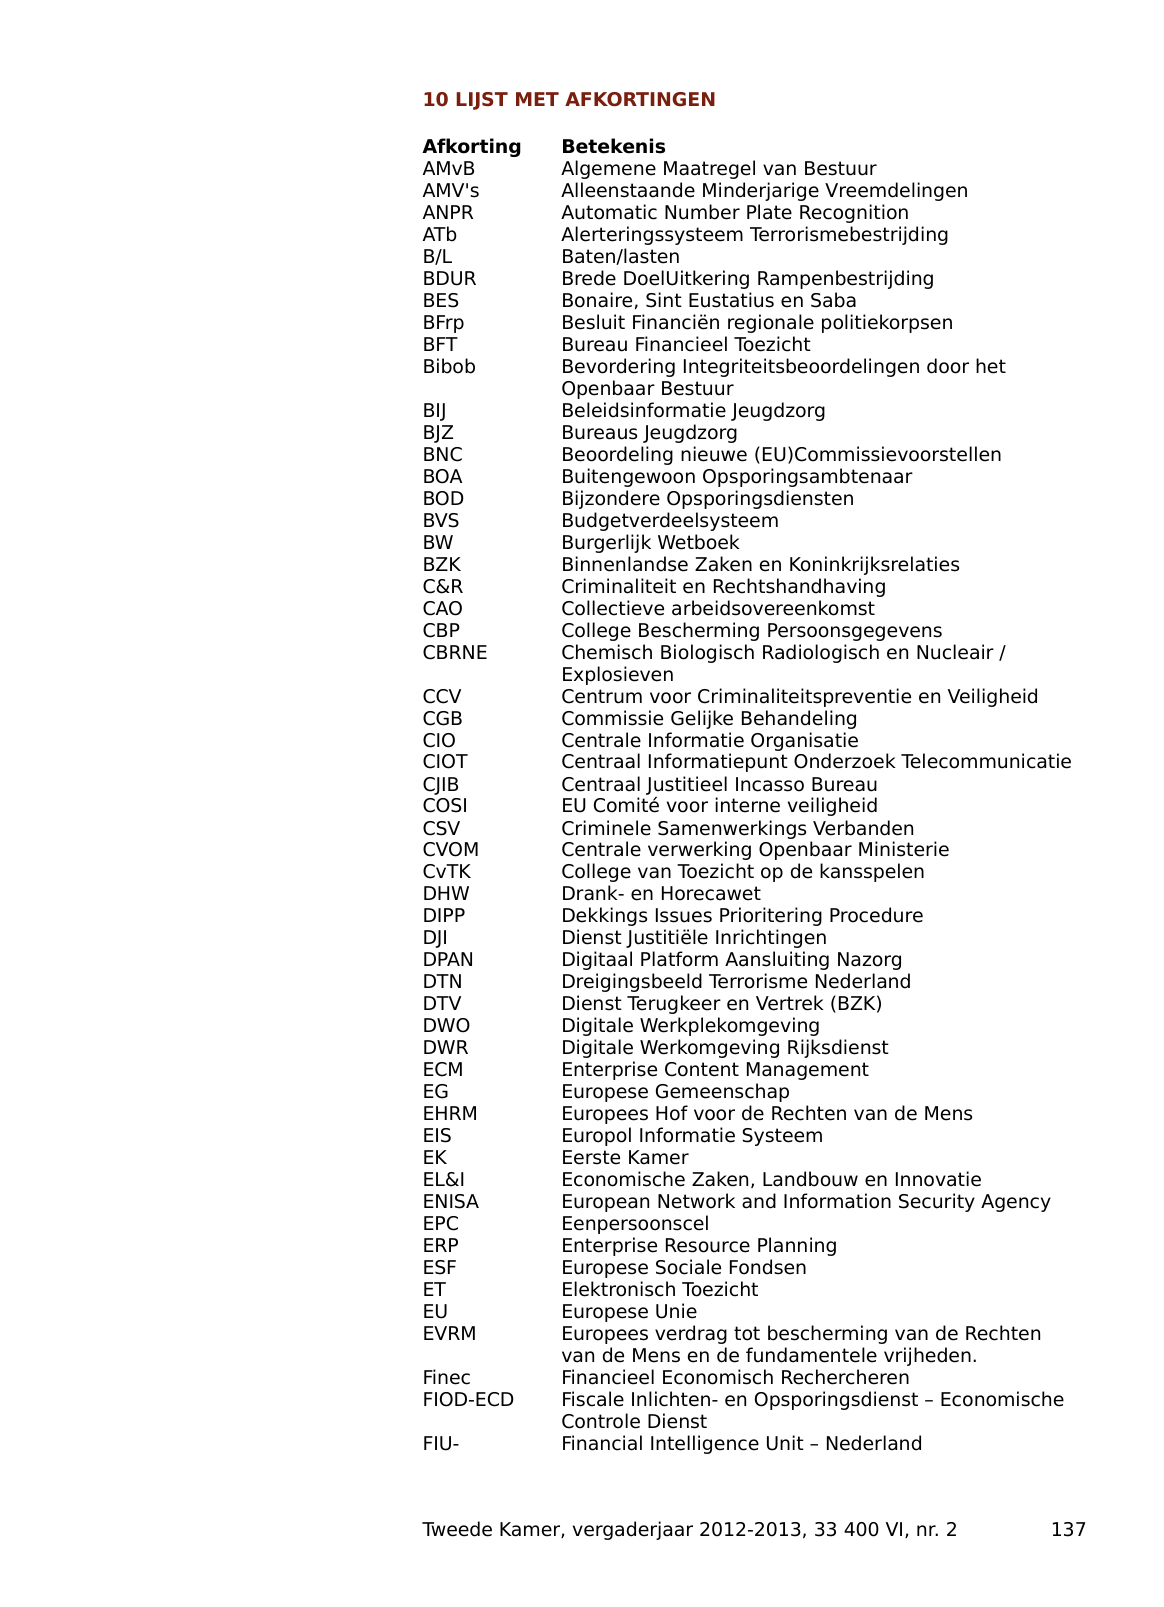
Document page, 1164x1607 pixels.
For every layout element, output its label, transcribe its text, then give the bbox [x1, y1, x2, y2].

table_cell Besluit Financiën regionale politiekorpsen [555, 312, 1087, 334]
table_cell BOD [422, 488, 555, 510]
table_cell CSV [422, 818, 555, 839]
table_cell Beoordeling nieuwe (EU)Commissievoorstellen [555, 444, 1087, 466]
table_cell DPAN [422, 949, 555, 971]
table_cell Bibob [422, 356, 555, 400]
table_cell Automatic Number Plate Recognition [555, 202, 1087, 224]
table_cell BIJ [422, 400, 555, 422]
table_cell ENISA [422, 1191, 555, 1213]
table_cell DIPP [422, 905, 555, 927]
table_cell Enterprise Resource Planning [555, 1235, 1087, 1257]
table_cell Drank- en Horecawet [555, 883, 1087, 905]
table_cell Europees Hof voor de Rechten van de Mens [555, 1103, 1087, 1125]
table_cell EU [422, 1301, 555, 1323]
table_cell EIS [422, 1125, 555, 1147]
table_cell C&R [422, 576, 555, 598]
table_cell College Bescherming Persoonsgegevens [555, 620, 1087, 642]
table_cell Eenpersoonscel [555, 1213, 1087, 1235]
table_cell Dekkings Issues Prioritering Procedure [555, 905, 1087, 927]
table_cell Europese Unie [555, 1301, 1087, 1323]
table_cell BVS [422, 510, 555, 532]
table_cell Dienst Terugkeer en Vertrek (BZK) [555, 993, 1087, 1015]
table_cell EG [422, 1081, 555, 1103]
table_cell ESF [422, 1257, 555, 1279]
table_cell DJI [422, 927, 555, 949]
table_cell BJZ [422, 422, 555, 444]
table_cell Eerste Kamer [555, 1147, 1087, 1169]
table_cell Financieel Economisch Rechercheren [555, 1367, 1087, 1389]
table_cell Centrale verwerking Openbaar Ministerie [555, 839, 1087, 861]
table_cell CGB [422, 708, 555, 729]
table_cell Budgetverdeelsysteem [555, 510, 1087, 532]
table_cell Finec [422, 1367, 555, 1389]
table_cell Enterprise Content Management [555, 1059, 1087, 1081]
table_cell Europese Sociale Fondsen [555, 1257, 1087, 1279]
table_cell Economische Zaken, Landbouw en Innovatie [555, 1169, 1087, 1191]
table_cell CAO [422, 598, 555, 619]
table_cell ERP [422, 1235, 555, 1257]
table_cell College van Toezicht op de kansspelen [555, 861, 1087, 883]
table_cell Bureau Financieel Toezicht [555, 334, 1087, 356]
table_cell CvTK [422, 861, 555, 883]
table_cell Digitale Werkomgeving Rijksdienst [555, 1037, 1087, 1059]
table_cell BW [422, 532, 555, 554]
table_cell CIO [422, 730, 555, 751]
table_cell EHRM [422, 1103, 555, 1125]
table_cell Dreigingsbeeld Terrorisme Nederland [555, 971, 1087, 993]
table_cell CBRNE [422, 642, 555, 686]
table_cell AMV's [422, 180, 555, 202]
table_cell Criminaliteit en Rechtshandhaving [555, 576, 1087, 598]
table_cell Bijzondere Opsporingsdiensten [555, 488, 1087, 510]
table_cell EL&I [422, 1169, 555, 1191]
table_cell FIOD-ECD [422, 1389, 555, 1433]
table_cell Fiscale Inlichten- en Opsporingsdienst – Economische Controle Dienst [555, 1389, 1087, 1433]
table_cell DTV [422, 993, 555, 1015]
table_cell CIOT [422, 751, 555, 773]
table_cell Brede DoelUitkering Rampenbestrijding [555, 268, 1087, 290]
table_cell Elektronisch Toezicht [555, 1279, 1087, 1301]
table_cell DWR [422, 1037, 555, 1059]
subtitle 10 LIJST MET AFKORTINGEN [422, 89, 1087, 111]
table_cell Centraal Justitieel Incasso Bureau [555, 774, 1087, 795]
table_header Betekenis [555, 136, 1087, 158]
table_cell EU Comité voor interne veiligheid [555, 795, 1087, 817]
table_cell B/L [422, 246, 555, 268]
table_cell Baten/lasten [555, 246, 1087, 268]
table_cell EK [422, 1147, 555, 1169]
table_cell DTN [422, 971, 555, 993]
table_cell Centrale Informatie Organisatie [555, 730, 1087, 751]
table_cell ET [422, 1279, 555, 1301]
table_cell CBP [422, 620, 555, 642]
table_cell Digitale Werkplekomgeving [555, 1015, 1087, 1037]
table_cell Bureaus Jeugdzorg [555, 422, 1087, 444]
table_cell Algemene Maatregel van Bestuur [555, 158, 1087, 180]
table_cell Binnenlandse Zaken en Koninkrijksrelaties [555, 554, 1087, 576]
table_cell BFT [422, 334, 555, 356]
table_cell COSI [422, 795, 555, 817]
table_cell Centrum voor Criminaliteitspreventie en Veiligheid [555, 686, 1087, 707]
table_cell BNC [422, 444, 555, 466]
table_cell Burgerlijk Wetboek [555, 532, 1087, 554]
table_cell Chemisch Biologisch Radiologisch en Nucleair / Explosieven [555, 642, 1087, 686]
table_header Afkorting [422, 136, 555, 158]
table_cell Dienst Justitiële Inrichtingen [555, 927, 1087, 949]
table_cell Criminele Samenwerkings Verbanden [555, 818, 1087, 839]
table_cell ECM [422, 1059, 555, 1081]
table_cell Bonaire, Sint Eustatius en Saba [555, 290, 1087, 312]
table_cell EVRM [422, 1323, 555, 1367]
table_cell Digitaal Platform Aansluiting Nazorg [555, 949, 1087, 971]
table_cell BZK [422, 554, 555, 576]
table_cell European Network and Information Security Agency [555, 1191, 1087, 1213]
table_cell Europol Informatie Systeem [555, 1125, 1087, 1147]
table_cell Alerteringssysteem Terrorismebestrijding [555, 224, 1087, 246]
table_cell DHW [422, 883, 555, 905]
table_cell BOA [422, 466, 555, 488]
table_cell CVOM [422, 839, 555, 861]
table_cell Centraal Informatiepunt Onderzoek Telecommunicatie [555, 751, 1087, 773]
table_cell Europees verdrag tot bescherming van de Rechten van de Mens en de fundamentele vrijheden. [555, 1323, 1087, 1367]
table_cell Bevordering Integriteitsbeoordelingen door het Openbaar Bestuur [555, 356, 1087, 400]
table_cell Buitengewoon Opsporingsambtenaar [555, 466, 1087, 488]
table_cell Collectieve arbeidsovereenkomst [555, 598, 1087, 619]
table_cell BFrp [422, 312, 555, 334]
table_cell Financial Intelligence Unit – Nederland [555, 1433, 1087, 1455]
table_cell Beleidsinformatie Jeugdzorg [555, 400, 1087, 422]
table_cell DWO [422, 1015, 555, 1037]
table_cell FIU- [422, 1433, 555, 1455]
table_cell EPC [422, 1213, 555, 1235]
table_cell BES [422, 290, 555, 312]
table_cell BDUR [422, 268, 555, 290]
table_cell Commissie Gelijke Behandeling [555, 708, 1087, 729]
table_cell CJIB [422, 774, 555, 795]
table_cell AMvB [422, 158, 555, 180]
table_cell Alleenstaande Minderjarige Vreemdelingen [555, 180, 1087, 202]
table_cell ATb [422, 224, 555, 246]
table_cell ANPR [422, 202, 555, 224]
table_cell Europese Gemeenschap [555, 1081, 1087, 1103]
table_cell CCV [422, 686, 555, 707]
